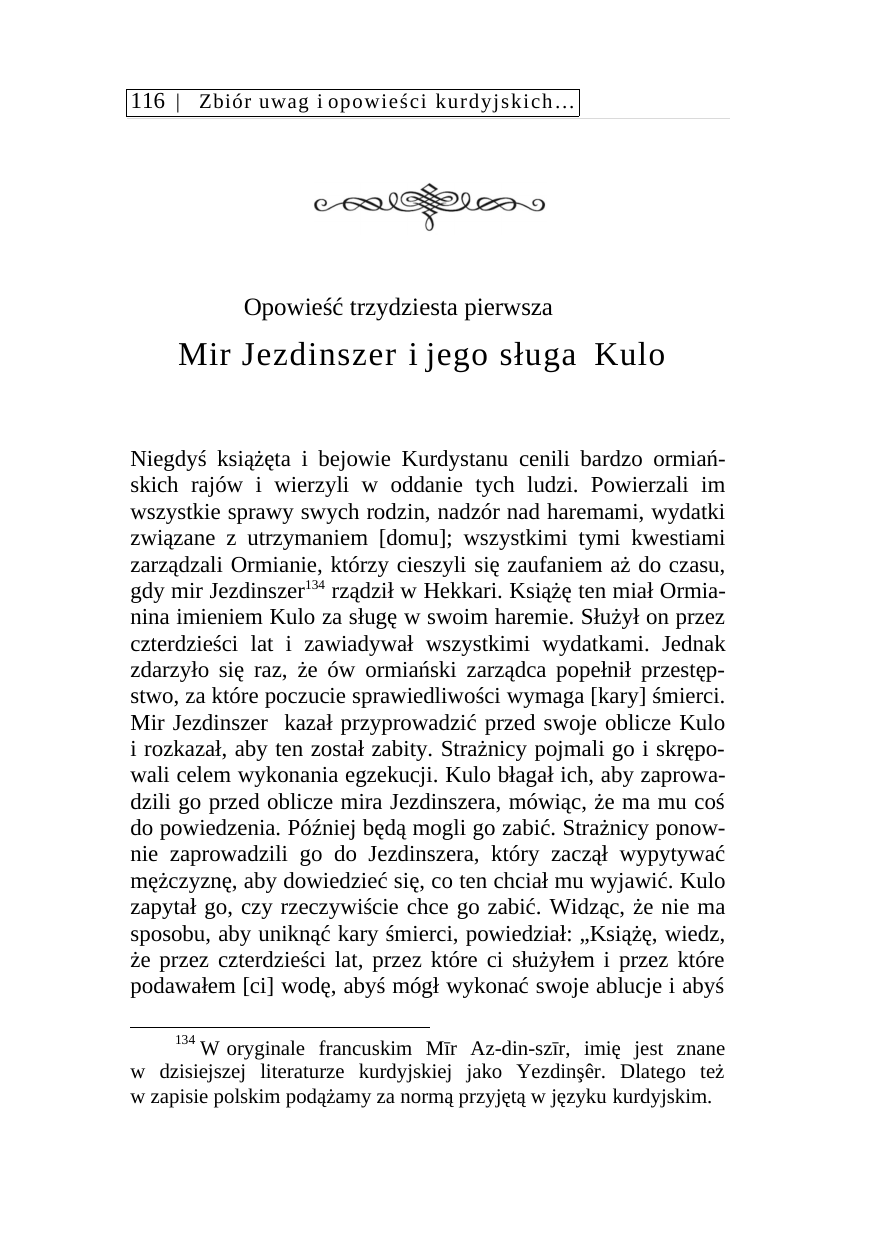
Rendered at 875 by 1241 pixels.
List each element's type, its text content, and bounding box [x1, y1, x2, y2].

text Niegdyś książęta i bejowie Kurdystanu cenili bardzo ormiań- skich rajów i wierzyli w oddanie tych ludzi. Powierzali im wszystkie sprawy swych rodzin, nadzór nad haremami, wydatki związane z utrzymaniem [domu]; wszystkimi tymi kwestiami zarządzali Ormianie, którzy cieszyli się zaufaniem aż do czasu, gdy mir Jezdinszer134 rządził w Hekkari. Książę ten miał Ormia- nina imieniem Kulo za sługę w swoim haremie. Służył on przez czterdzieści lat i zawiadywał wszystkimi wydatkami. Jednak zdarzyło się raz, że ów ormiański zarządca popełnił przestęp- stwo, za które poczucie sprawiedliwości wymaga [kary] śmierci. Mir Jezdinszer kazał przyprowadzić przed swoje oblicze Kulo i rozkazał, aby ten został zabity. Strażnicy pojmali go i skrępo- wali celem wykonania egzekucji. Kulo błagał ich, aby zaprowa- dzili go przed oblicze mira Jezdinszera, mówiąc, że ma mu coś do powiedzenia. Później będą mogli go zabić. Strażnicy ponow- nie zaprowadzili go do Jezdinszera, który zaczął wypytywać mężczyznę, aby dowiedzieć się, co ten chciał mu wyjawić. Kulo zapytał go, czy rzeczywiście chce go zabić. Widząc, że nie ma sposobu, aby uniknąć kary śmierci, powiedział: „Książę, wiedz, że przez czterdzieści lat, przez które ci służyłem i przez które podawałem [ci] wodę, abyś mógł wykonać swoje ablucje i abyś [130, 445, 726, 999]
picture [313, 182, 548, 235]
text 134 W oryginale francuskim Mīr Az-din-szīr, imię jest znane w dzisiejszej literaturze kurdyjskiej jako Yezdinşêr. Dlatego też w zapisie polskim podążamy za normą przyjętą w języku kurdyjskim. [130, 1026, 726, 1108]
text Mir Jezdinszer i jego sługa Kulo [178, 334, 755, 373]
text Opowieść trzydziesta pierwsza [243, 292, 755, 321]
